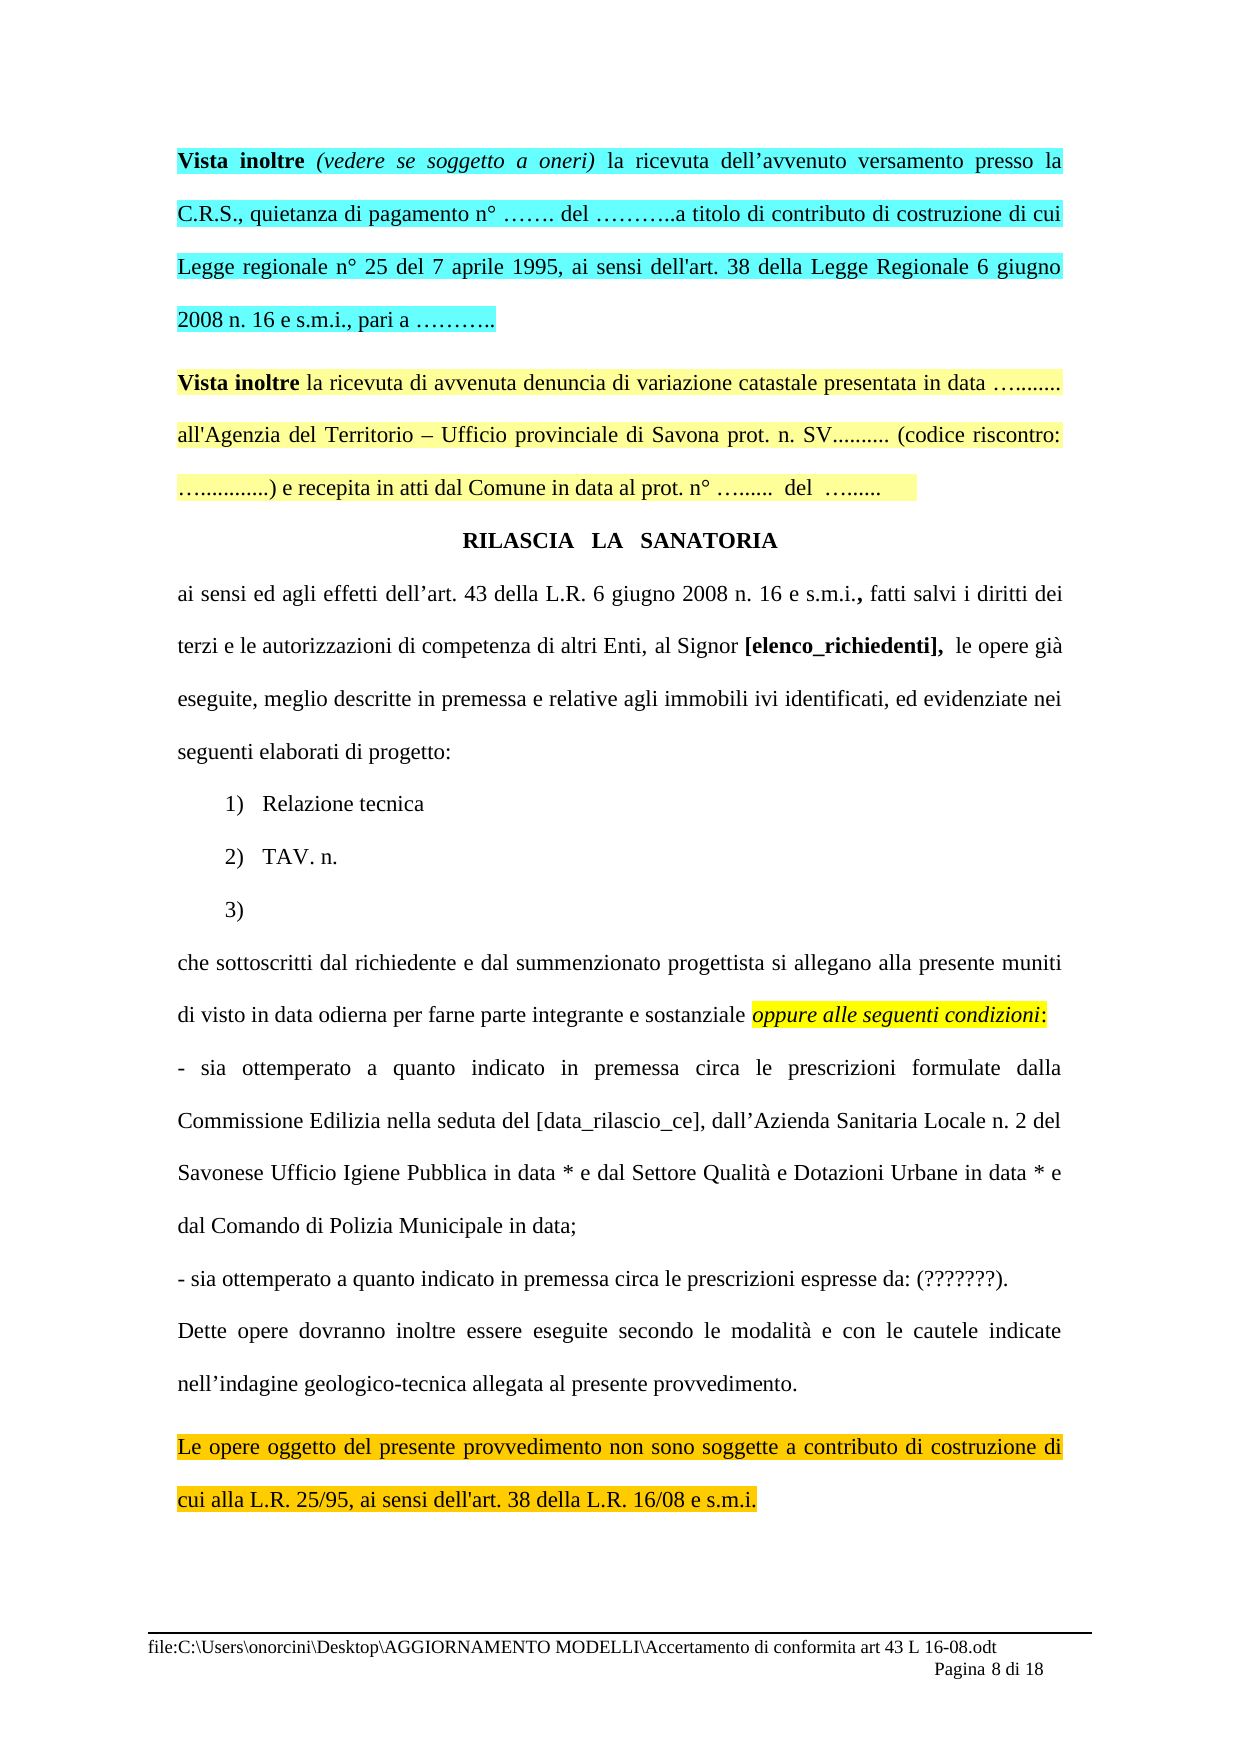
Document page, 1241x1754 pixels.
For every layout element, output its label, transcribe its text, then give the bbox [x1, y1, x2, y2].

text - sia ottemperato a quanto indicato in premessa circa le prescrizioni espresse da: (???????). [177, 1265, 1063, 1291]
text - sia ottemperato a quanto indicato in premessa circa le prescrizioni formulate dalla Commissione Edilizia nella seduta del [data_rilascio_ce], dall’Azienda Sanitaria Locale n. 2 del Savonese Ufficio Igiene Pubblica in data * e dal Settore Qualità e Dotazioni Urbane in data * e dal Comando di Polizia Municipale in data; [177, 1054, 1063, 1238]
text Dette opere dovranno inoltre essere eseguite secondo le modalità e con le cautele indicate nell’indagine geologico-tecnica allegata al presente provvedimento. [177, 1318, 1063, 1397]
text che sottoscritti dal richiedente e dal summenzionato progettista si allegano alla presente muniti di visto in data odierna per farne parte integrante e sostanziale oppure alle seguenti condizioni: [177, 949, 1063, 1028]
text Le opere oggetto del presente provvedimento non sono soggette a contributo di costruzione di cui alla L.R. 25/95, ai sensi dell'art. 38 della L.R. 16/08 e s.m.i. [177, 1433, 1063, 1512]
list TAV. n. [183, 843, 1063, 869]
text RILASCIA LA SANATORIA [177, 527, 1063, 553]
text Vista inoltre la ricevuta di avvenuta denuncia di variazione catastale presentata in data …........ all'Agenzia del Territorio – Ufficio provinciale di Savona prot. n. SV.......... (codice riscontro: …............) e recepita in atti dal Comune in data al prot. n° …...... del …...... [177, 369, 1063, 501]
text Vista inoltre (vedere se soggetto a oneri) la ricevuta dell’avvenuto versamento presso la C.R.S., quietanza di pagamento n° ……. del ………..a titolo di contributo di costruzione di cui Legge regionale n° 25 del 7 aprile 1995, ai sensi dell'art. 38 della Legge Regionale 6 giugno 2008 n. 16 e s.m.i., pari a ……….. [177, 148, 1063, 332]
list Relazione tecnica [183, 791, 1063, 817]
text ai sensi ed agli effetti dell’art. 43 della L.R. 6 giugno 2008 n. 16 e s.m.i., fatti salvi i diritti dei terzi e le autorizzazioni di competenza di altri Enti, al Signor [elenco_richiedenti], le opere già eseguite, meglio descritte in premessa e relative agli immobili ivi identificati, ed evidenziate nei seguenti elaborati di progetto: [177, 580, 1063, 764]
